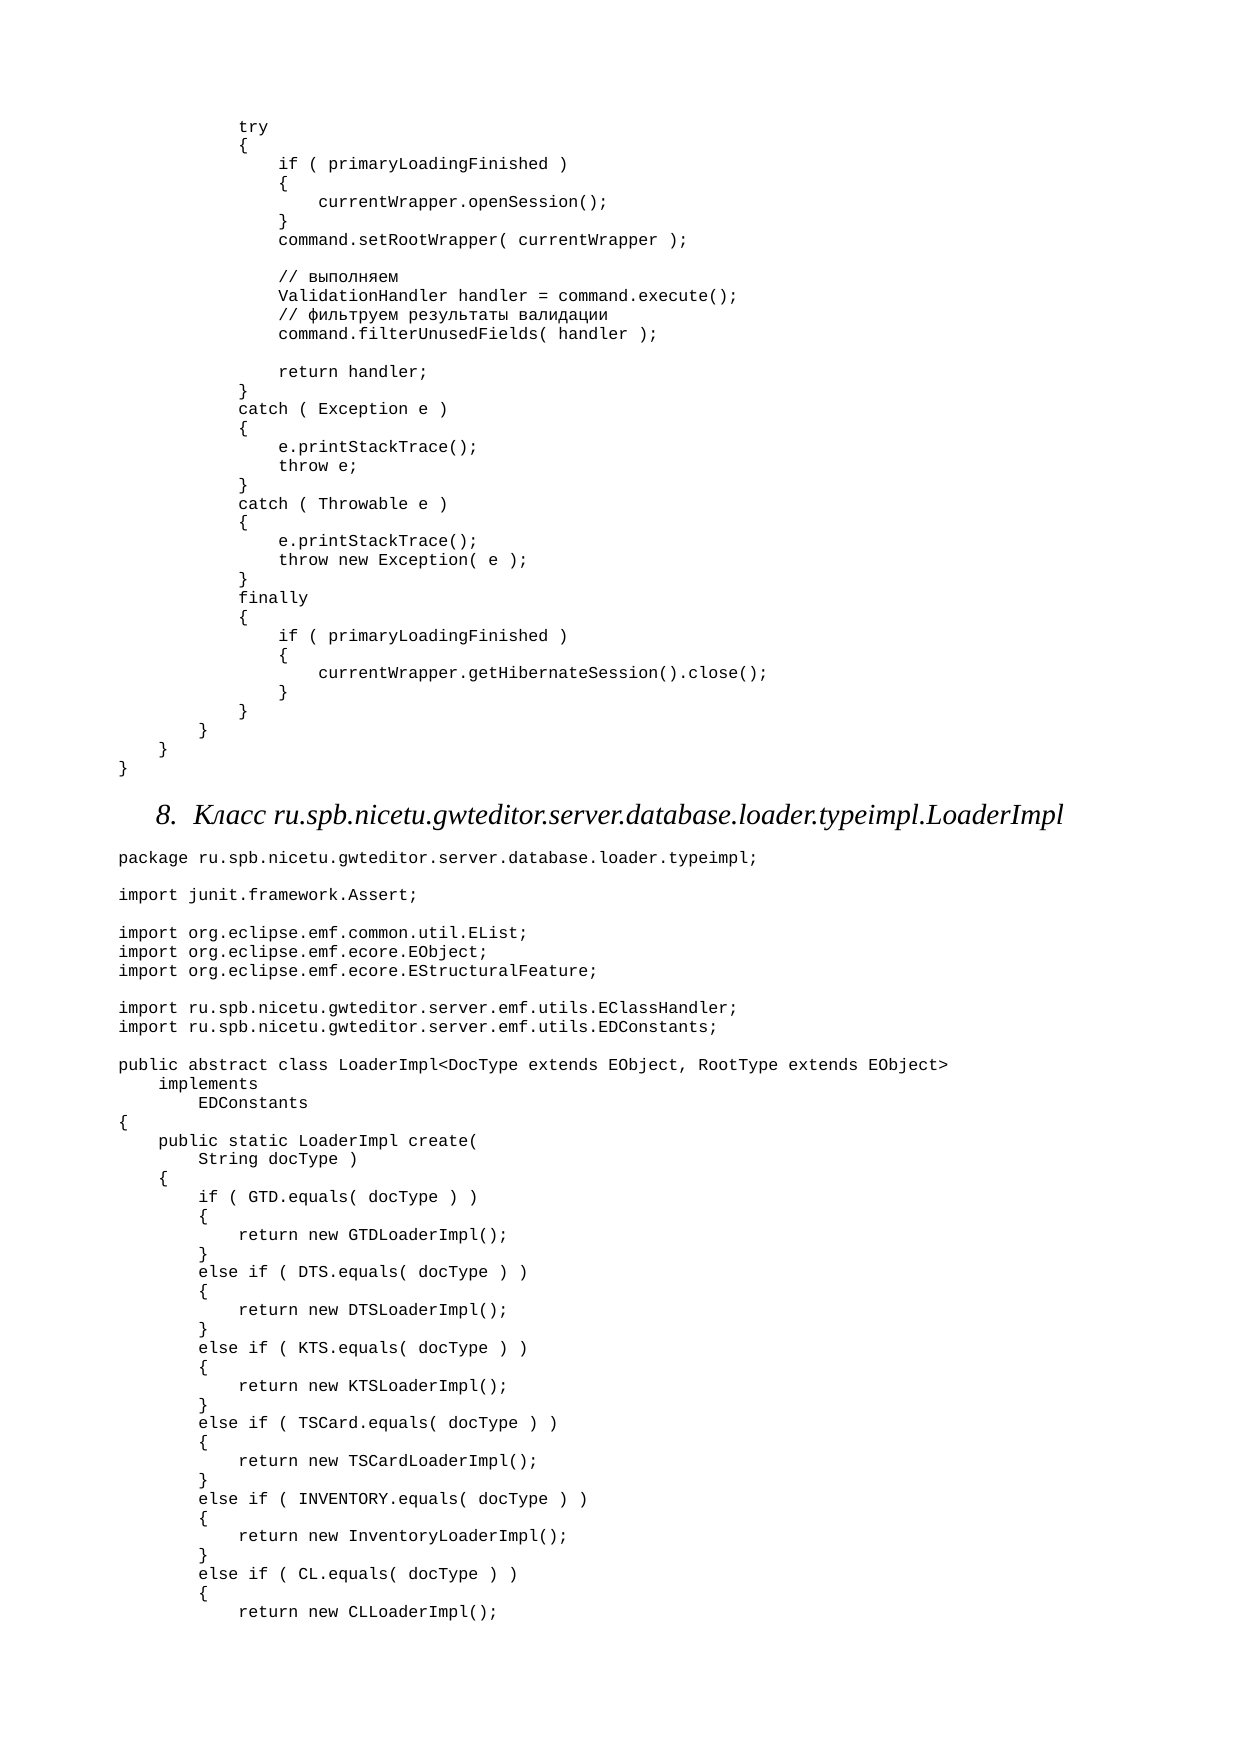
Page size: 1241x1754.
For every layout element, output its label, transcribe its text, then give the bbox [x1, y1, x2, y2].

text if ( primaryLoadingFinished ) [118, 627, 1122, 646]
text return new InventoryLoaderImpl(); [118, 1528, 1122, 1547]
text public abstract class LoaderImpl<DocType extends EObject, RootType extends EObject> [118, 1057, 1122, 1076]
text } [118, 571, 1122, 589]
text return new GTDLoaderImpl(); [118, 1226, 1122, 1245]
text } [118, 721, 1122, 740]
text { [118, 137, 1122, 156]
text import org.eclipse.emf.ecore.EStructuralFeature; [118, 962, 1122, 981]
text return handler; [118, 363, 1122, 382]
text { [118, 1509, 1122, 1528]
text } [118, 1396, 1122, 1415]
text { [118, 1584, 1122, 1603]
text else if ( KTS.equals( docType ) ) [118, 1339, 1122, 1358]
text { [118, 514, 1122, 533]
text implements [118, 1076, 1122, 1094]
text String docType ) [118, 1151, 1122, 1170]
text { [118, 1207, 1122, 1226]
text import org.eclipse.emf.common.util.EList; [118, 925, 1122, 943]
text currentWrapper.openSession(); [118, 193, 1122, 212]
text throw new Exception( e ); [118, 552, 1122, 571]
text } [118, 1471, 1122, 1490]
text } [118, 1547, 1122, 1566]
text else if ( INVENTORY.equals( docType ) ) [118, 1490, 1122, 1509]
list Класс ru.spb.nicetu.gwteditor.server.database.loader.typeimpl.LoaderImpl [156, 797, 1122, 830]
text throw e; [118, 457, 1122, 476]
text if ( primaryLoadingFinished ) [118, 156, 1122, 175]
text command.filterUnusedFields( handler ); [118, 326, 1122, 344]
text } [118, 212, 1122, 231]
text command.setRootWrapper( currentWrapper ); [118, 231, 1122, 250]
text { [118, 1170, 1122, 1189]
text finally [118, 589, 1122, 608]
text catch ( Throwable e ) [118, 495, 1122, 514]
text { [118, 1434, 1122, 1453]
text try [118, 118, 1122, 137]
text if ( GTD.equals( docType ) ) [118, 1189, 1122, 1207]
text else if ( CL.equals( docType ) ) [118, 1566, 1122, 1584]
text import org.eclipse.emf.ecore.EObject; [118, 943, 1122, 962]
text import ru.spb.nicetu.gwteditor.server.emf.utils.EDConstants; [118, 1019, 1122, 1038]
text { [118, 1358, 1122, 1377]
text e.printStackTrace(); [118, 439, 1122, 457]
text return new TSCardLoaderImpl(); [118, 1453, 1122, 1471]
text { [118, 175, 1122, 193]
text catch ( Exception e ) [118, 401, 1122, 420]
text import junit.framework.Assert; [118, 887, 1122, 906]
text } [118, 684, 1122, 703]
text return new DTSLoaderImpl(); [118, 1302, 1122, 1321]
text { [118, 420, 1122, 439]
text ValidationHandler handler = command.execute(); [118, 288, 1122, 307]
text { [118, 608, 1122, 627]
text import ru.spb.nicetu.gwteditor.server.emf.utils.EClassHandler; [118, 1000, 1122, 1019]
text { [118, 1113, 1122, 1132]
text } [118, 1245, 1122, 1264]
text e.printStackTrace(); [118, 533, 1122, 552]
text else if ( DTS.equals( docType ) ) [118, 1264, 1122, 1283]
text return new CLLoaderImpl(); [118, 1603, 1122, 1622]
text // фильтруем результаты валидации [118, 307, 1122, 326]
text currentWrapper.getHibernateSession().close(); [118, 665, 1122, 684]
text } [118, 1321, 1122, 1339]
text } [118, 740, 1122, 759]
text { [118, 1283, 1122, 1302]
text // выполняем [118, 269, 1122, 288]
text } [118, 476, 1122, 495]
text } [118, 759, 1122, 778]
text } [118, 382, 1122, 401]
text else if ( TSCard.equals( docType ) ) [118, 1415, 1122, 1434]
text public static LoaderImpl create( [118, 1132, 1122, 1151]
text { [118, 646, 1122, 665]
text return new KTSLoaderImpl(); [118, 1377, 1122, 1396]
text package ru.spb.nicetu.gwteditor.server.database.loader.typeimpl; [118, 849, 1122, 868]
text EDConstants [118, 1094, 1122, 1113]
text } [118, 703, 1122, 721]
